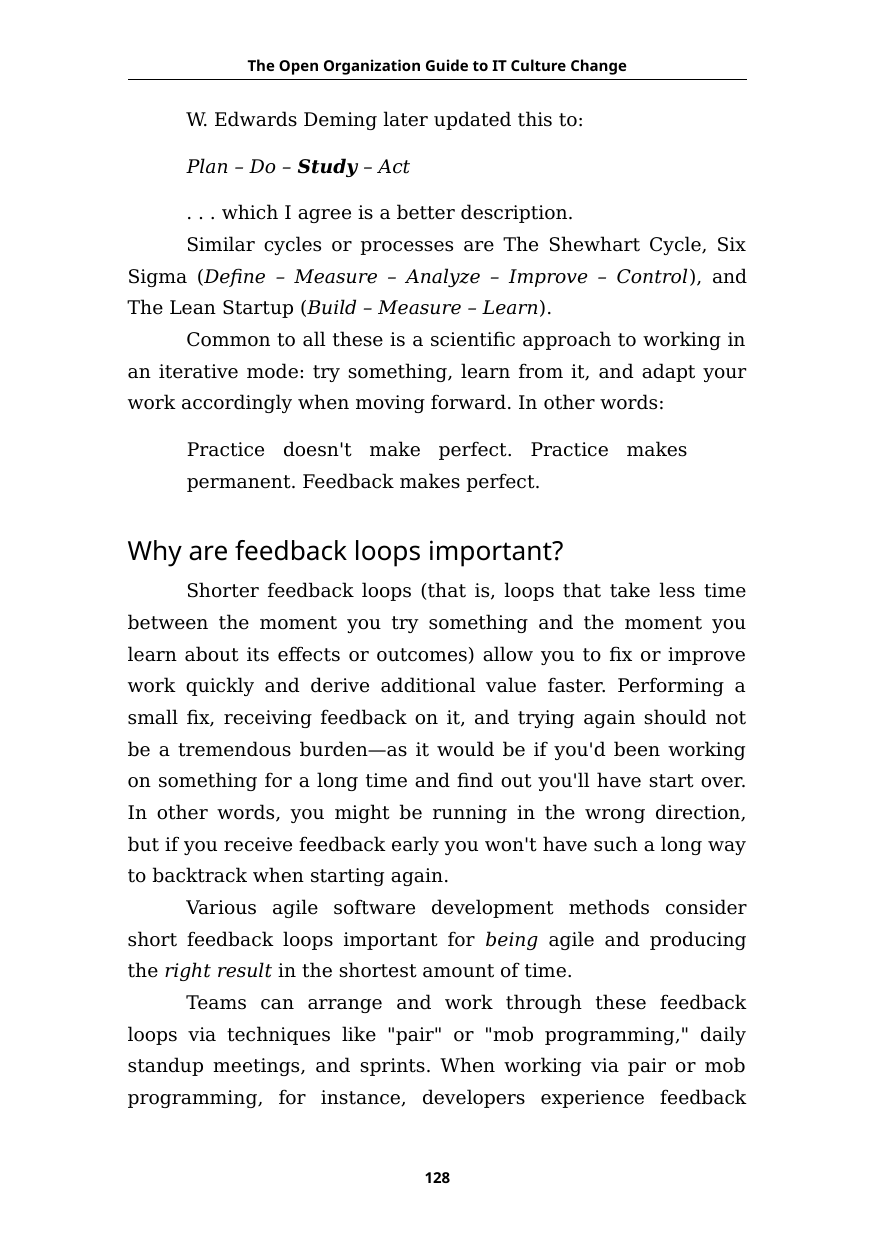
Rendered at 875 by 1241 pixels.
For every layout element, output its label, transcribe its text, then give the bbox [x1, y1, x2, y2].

text Shorter feedback loops (that is, loops that take less time between the moment you try something and the moment you learn about its effects or outcomes) allow you to fix or improve work quickly and derive additional value faster. Performing a small fix, receiving feedback on it, and trying again should not be a tremendous burden—as it would be if you'd been working on something for a long time and find out you'll have start over. In other words, you might be running in the wrong direction, but if you receive feedback early you won't have such a long way to backtrack when starting again. [127, 580, 747, 887]
text . . . which I agree is a better description. [127, 202, 747, 224]
text Teams can arrange and work through these feedback loops via techniques like "pair" or "mob programming," daily standup meetings, and sprints. When working via pair or mob programming, for instance, developers experience feedback [127, 992, 747, 1109]
text Common to all these is a scientific approach to working in an iterative mode: try something, learn from it, and adapt your work accordingly when moving forward. In other words: [127, 329, 747, 414]
subtitle Why are feedback loops important? [127, 532, 747, 568]
text Various agile software development methods consider short feedback loops important for being agile and producing the right result in the shortest amount of time. [127, 897, 747, 982]
text Practice doesn't make perfect. Practice makes permanent. Feedback makes perfect. [187, 439, 688, 493]
text Similar cycles or processes are The Shewhart Cycle, Six Sigma (Define – Measure – Analyze – Improve – Control), and The Lean Startup (Build – Measure – Learn). [127, 234, 747, 319]
text Plan – Do – Study – Act [187, 155, 688, 177]
text W. Edwards Deming later updated this to: [127, 109, 747, 131]
